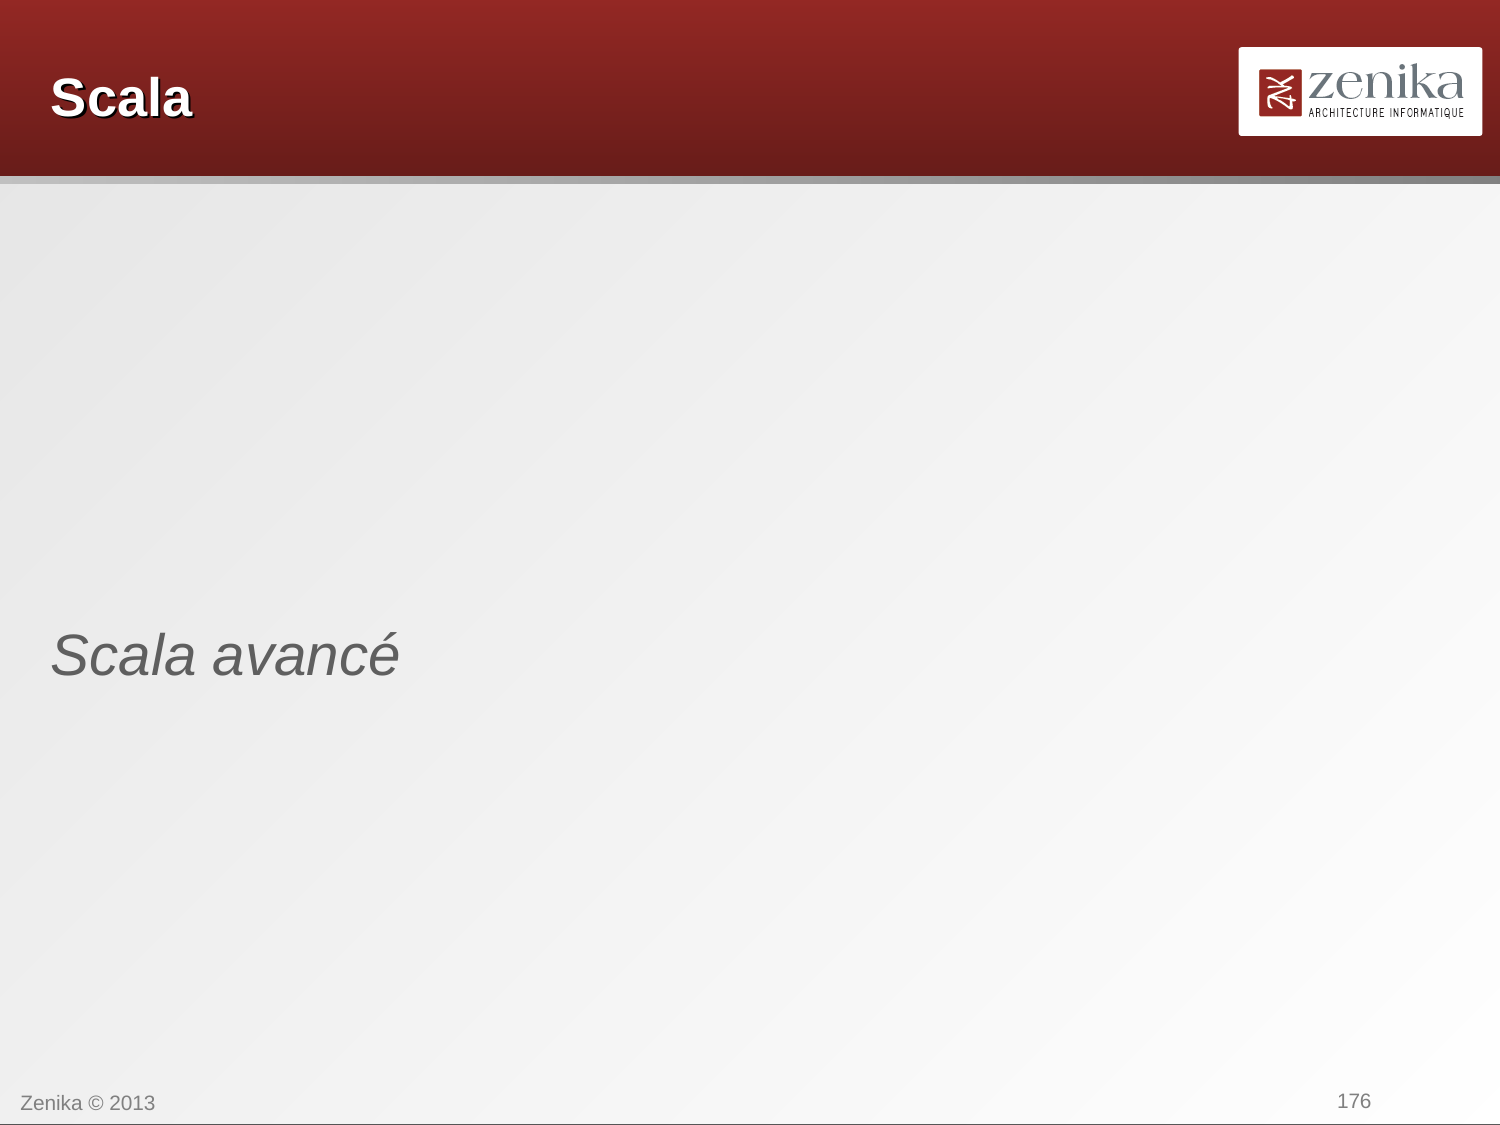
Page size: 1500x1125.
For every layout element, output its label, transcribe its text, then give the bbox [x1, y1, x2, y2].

title Scala [50, 15, 1206, 180]
subtitle Scala avancé [50, 249, 1435, 1079]
picture [1257, 58, 1464, 125]
